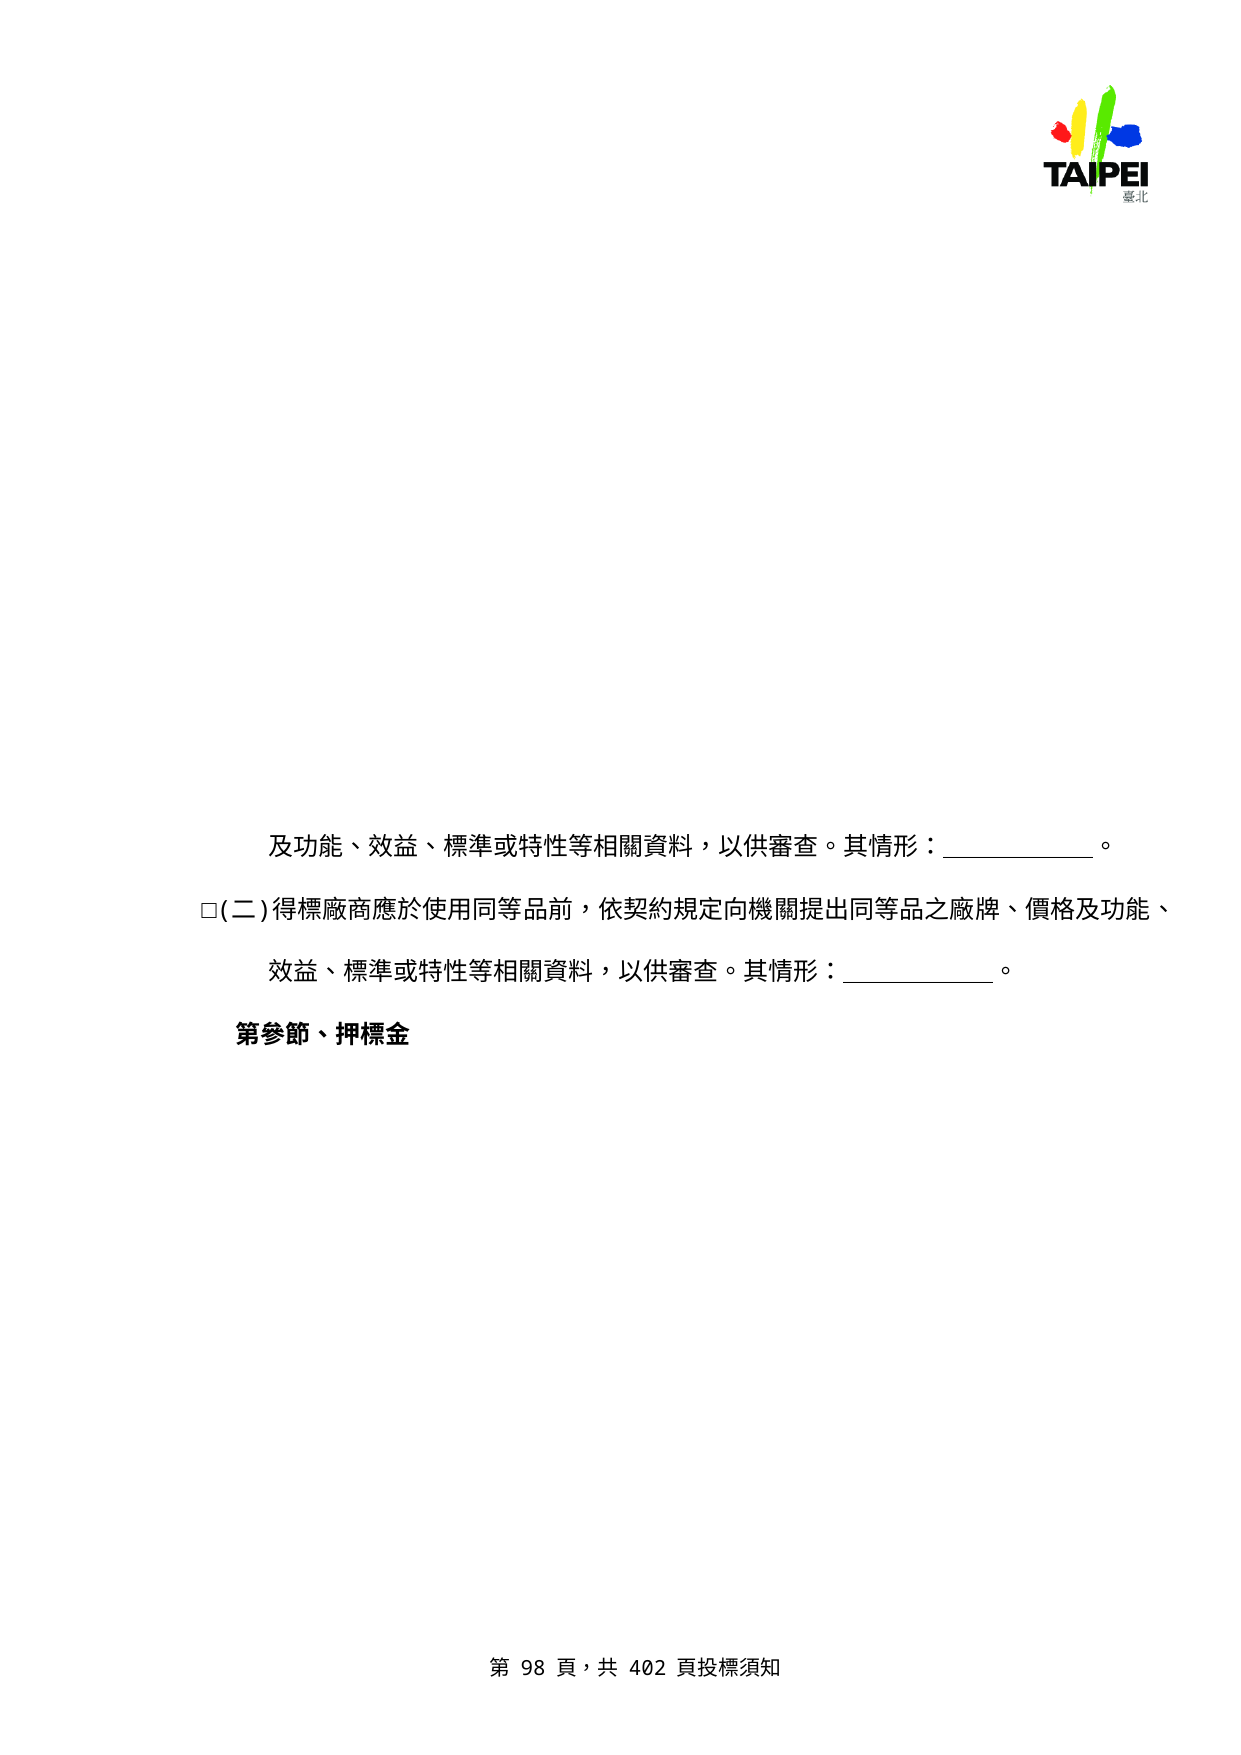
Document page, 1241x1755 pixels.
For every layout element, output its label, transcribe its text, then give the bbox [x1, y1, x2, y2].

text 第參節、押標金 [235, 991, 1152, 1053]
text 及功能、效益、標準或特性等相關資料，以供審查。其情形：＿＿＿＿＿＿。 [201, 803, 1152, 866]
text □(二)得標廠商應於使用同等品前，依契約規定向機關提出同等品之廠牌、價格及功能、效益、標準或特性等相關資料，以供審查。其情形：＿＿＿＿＿＿。 [201, 866, 1152, 991]
